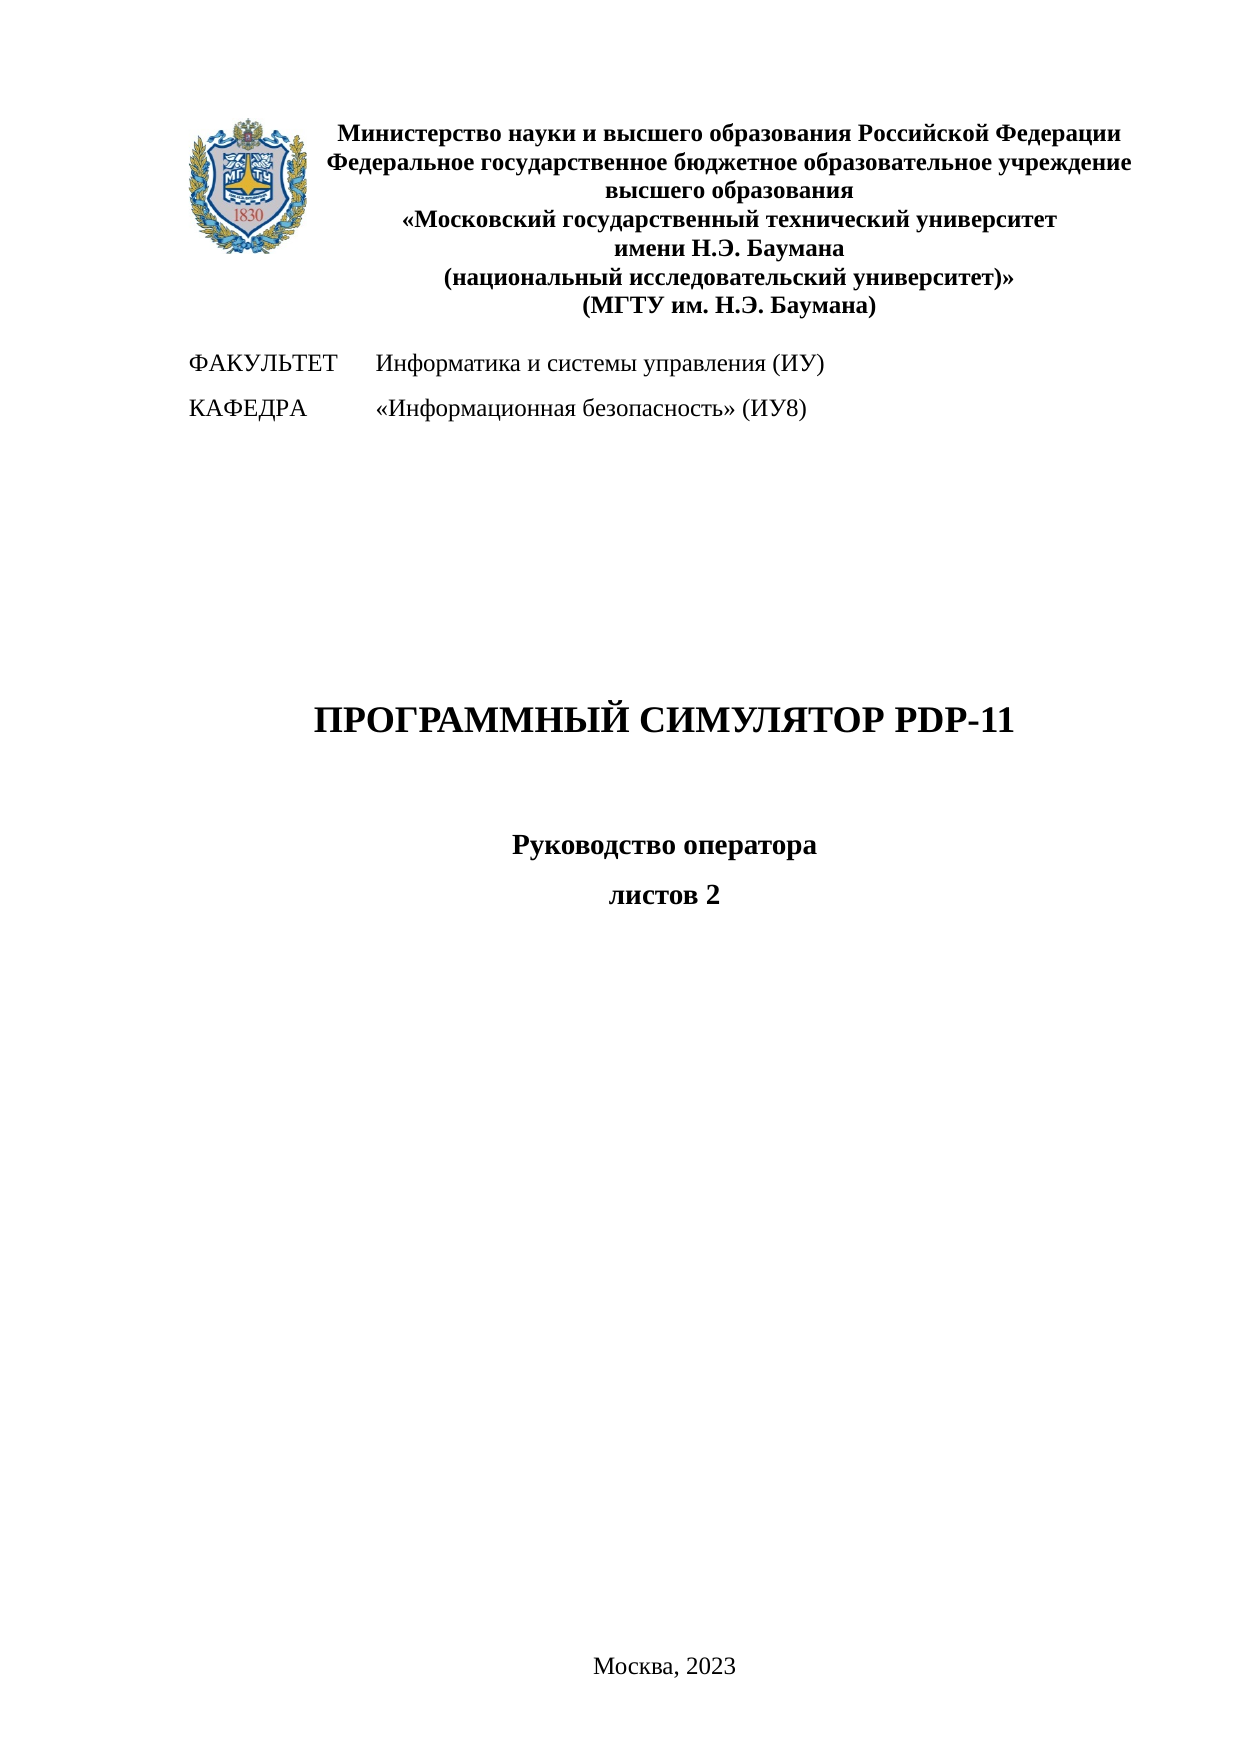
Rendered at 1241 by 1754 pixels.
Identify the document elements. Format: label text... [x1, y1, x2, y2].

table_header Факультет [177, 348, 364, 393]
table_header Информатика и системы управления (ИУ) [364, 348, 1152, 393]
table_header Министерство науки и высшего образования Российской Федерации Федеральное государственное бюджетное образовательное учреждение высшего образования «Московский государственный технический университет имени Н.Э. Баумана (национальный исследовательский университет)» (МГТУ им. Н.Э. Баумана) [307, 118, 1152, 319]
text ПРОГРАММНЫЙ СИМУЛЯТОР PDP-11 [177, 698, 1152, 741]
text листов 2 [177, 877, 1152, 911]
table_header [177, 118, 307, 319]
picture [188, 118, 307, 254]
text Руководство оператора [177, 827, 1152, 861]
table_cell Кафедра [177, 394, 364, 439]
table_cell «Информационная безопасность» (ИУ8) [364, 394, 1152, 439]
